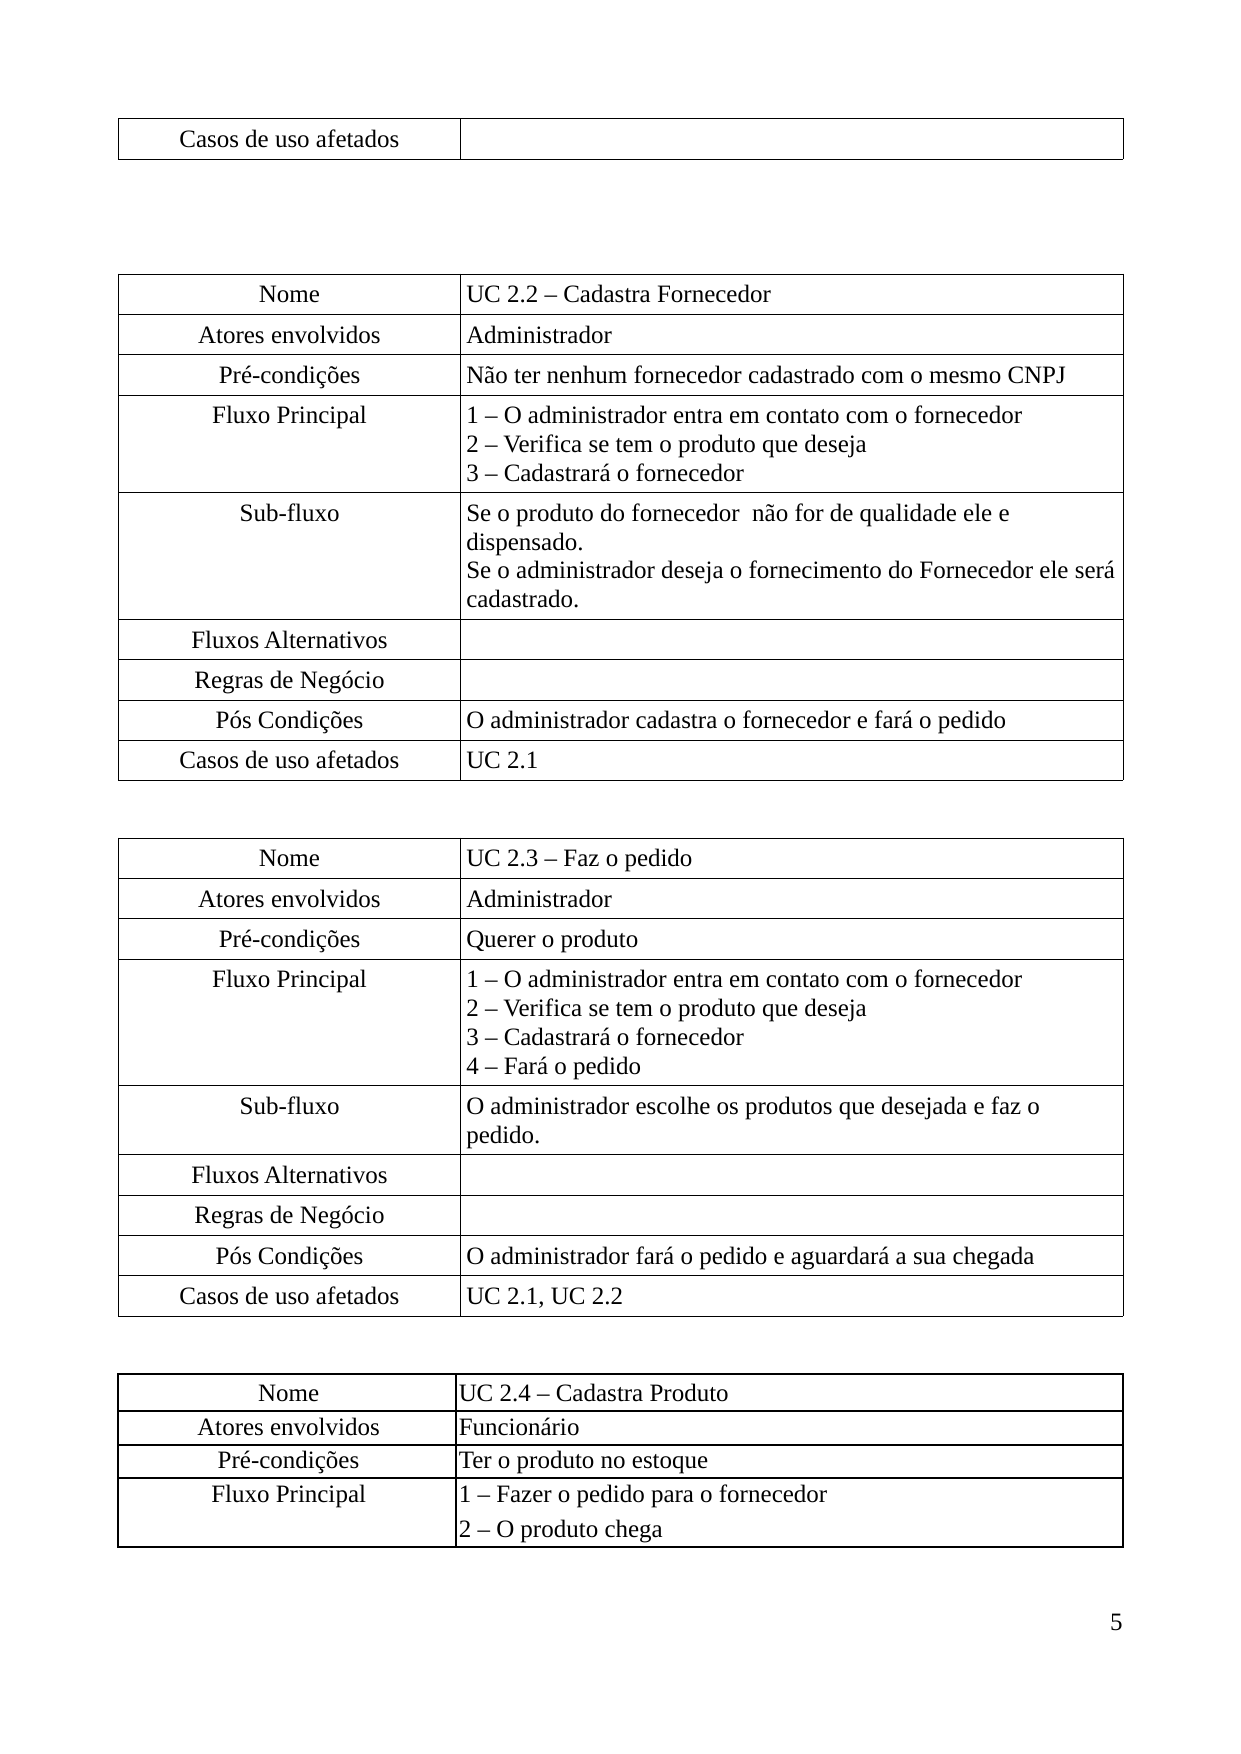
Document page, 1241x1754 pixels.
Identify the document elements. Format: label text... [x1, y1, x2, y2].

table_header Nome [119, 839, 460, 878]
table_cell Se o produto do fornecedor não for de qualidade ele e dispensado. Se o administrador deseja o fornecimento do Fornecedor ele será cadastrado. [461, 493, 1123, 619]
table_cell Fluxos Alternativos [119, 1155, 460, 1194]
table_cell Pré-condições [119, 355, 460, 394]
table_cell Fluxo Principal [119, 396, 460, 492]
table_cell O administrador cadastra o fornecedor e fará o pedido [461, 701, 1123, 740]
table_cell Querer o produto [461, 919, 1123, 959]
table_cell Fluxo Principal [119, 1479, 455, 1546]
table_cell [461, 1196, 1123, 1235]
table_cell Sub-fluxo [119, 493, 460, 619]
table_cell [461, 660, 1123, 699]
table_cell UC 2.1, UC 2.2 [461, 1276, 1123, 1316]
table_cell 1 – Fazer o pedido para o fornecedor 2 – O produto chega [457, 1479, 1122, 1546]
table_cell Não ter nenhum fornecedor cadastrado com o mesmo CNPJ [461, 355, 1123, 394]
table_cell O administrador fará o pedido e aguardará a sua chegada [461, 1236, 1123, 1275]
table_cell Casos de uso afetados [119, 741, 460, 780]
table_cell Regras de Negócio [119, 1196, 460, 1235]
table_cell Funcionário [457, 1412, 1122, 1443]
table_cell Atores envolvidos [119, 879, 460, 918]
table_header Nome [119, 275, 460, 314]
table_cell O administrador escolhe os produtos que desejada e faz o pedido. [461, 1086, 1123, 1154]
table_cell Administrador [461, 879, 1123, 918]
table_cell Pré-condições [119, 1446, 455, 1477]
table_cell Atores envolvidos [119, 315, 460, 354]
table_cell Regras de Negócio [119, 660, 460, 699]
table_cell Administrador [461, 315, 1123, 354]
table_header UC 2.4 – Cadastra Produto [457, 1375, 1122, 1410]
table_cell 1 – O administrador entra em contato com o fornecedor 2 – Verifica se tem o produto que deseja 3 – Cadastrará o fornecedor 4 – Fará o pedido [461, 960, 1123, 1085]
table_cell Sub-fluxo [119, 1086, 460, 1154]
table_cell UC 2.1 [461, 741, 1123, 780]
table_cell Casos de uso afetados [119, 119, 460, 158]
table_cell [461, 620, 1123, 659]
table_cell Fluxos Alternativos [119, 620, 460, 659]
table_cell Fluxo Principal [119, 960, 460, 1085]
table_header UC 2.2 – Cadastra Fornecedor [461, 275, 1123, 314]
table_cell Ter o produto no estoque [457, 1446, 1122, 1477]
table_cell Casos de uso afetados [119, 1276, 460, 1316]
table_cell Pós Condições [119, 1236, 460, 1275]
table_header Nome [119, 1375, 455, 1410]
table_cell [461, 119, 1123, 158]
table_cell [461, 1155, 1123, 1194]
table_cell Atores envolvidos [119, 1412, 455, 1443]
table_cell Pré-condições [119, 919, 460, 959]
table_header UC 2.3 – Faz o pedido [461, 839, 1123, 878]
table_cell 1 – O administrador entra em contato com o fornecedor 2 – Verifica se tem o produto que deseja 3 – Cadastrará o fornecedor [461, 396, 1123, 492]
table_cell Pós Condições [119, 701, 460, 740]
